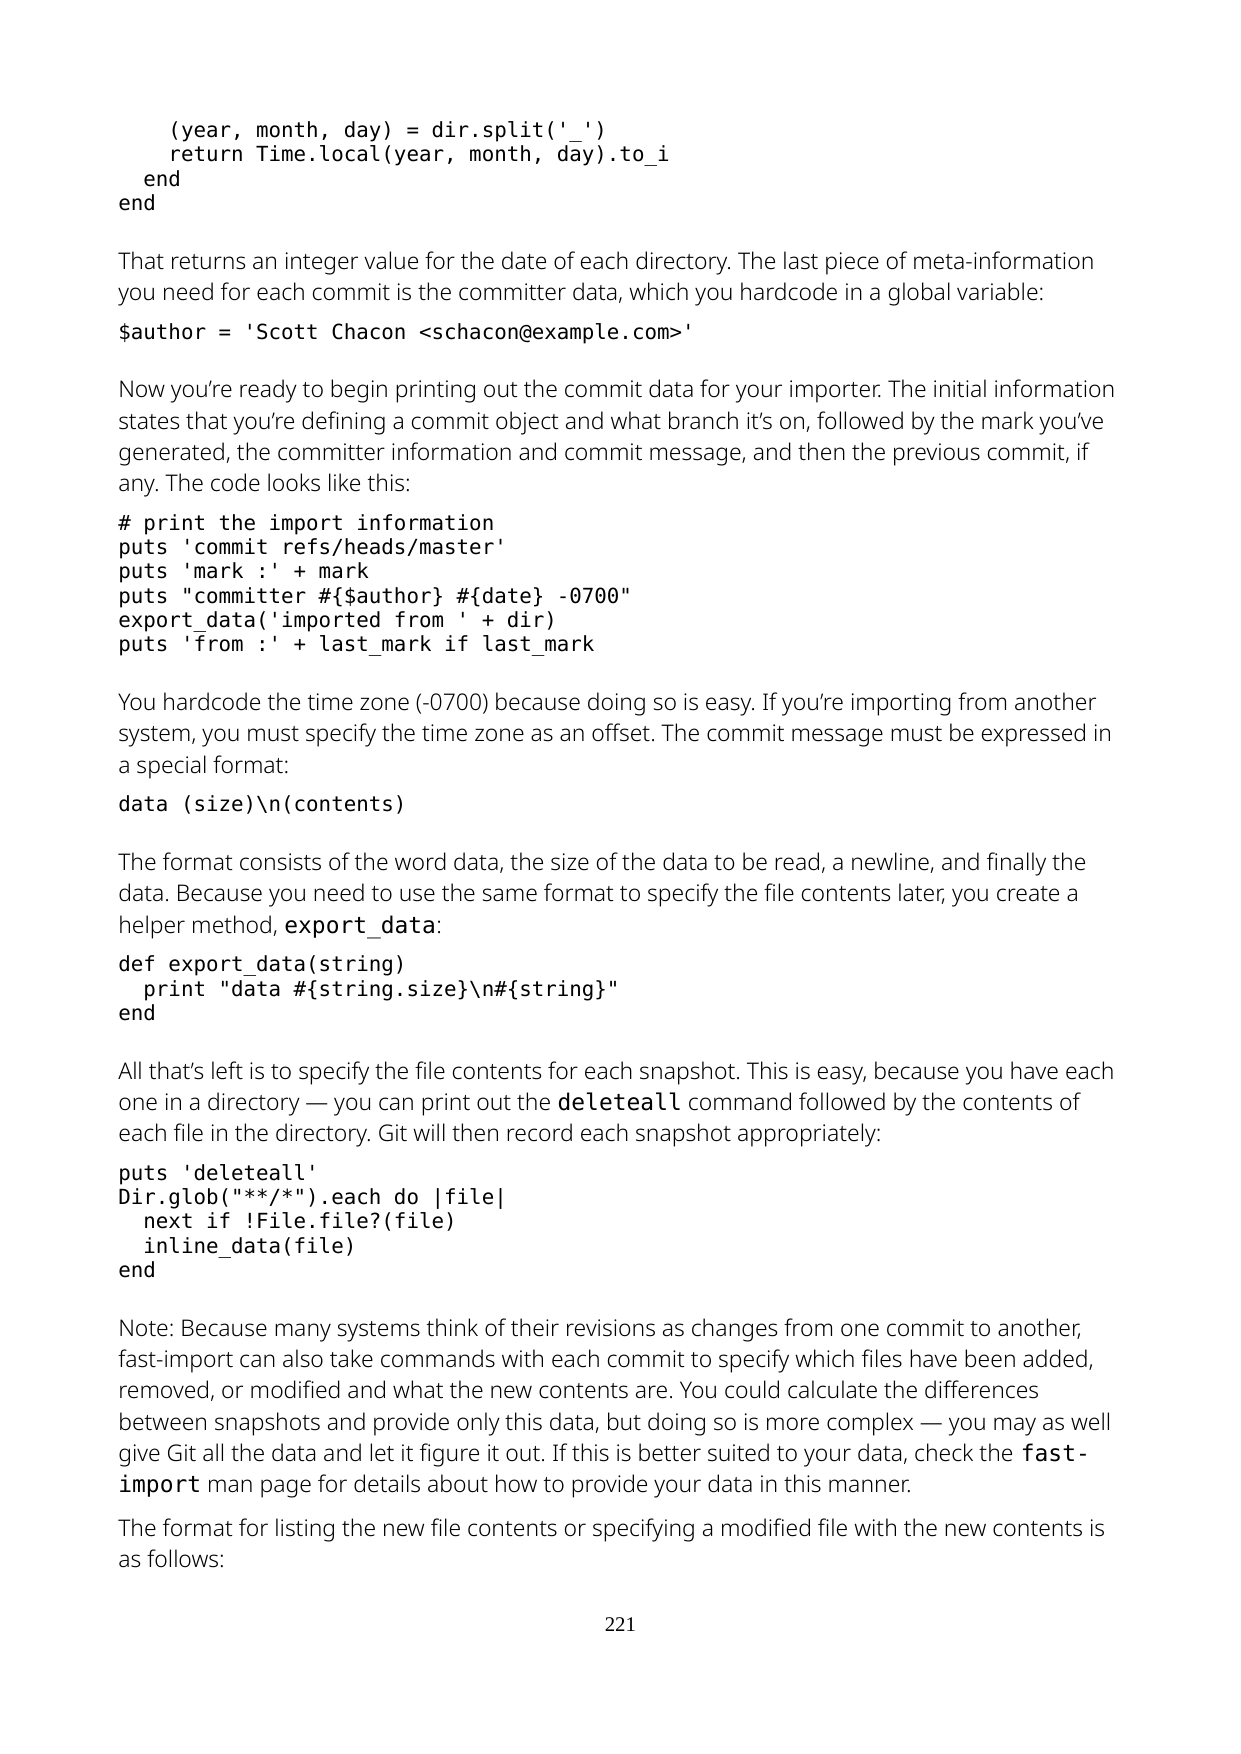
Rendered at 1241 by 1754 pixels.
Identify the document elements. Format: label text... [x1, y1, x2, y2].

text end [118, 167, 1122, 191]
text end [118, 191, 1122, 215]
text (year, month, day) = dir.split('_') [118, 118, 1122, 142]
text All that’s left is to specify the file contents for each snapshot. This is easy, because you have each one in a directory — you can print out the deleteall command followed by the contents of each file in the directory. Git will then record each snapshot appropriately: [118, 1054, 1122, 1148]
text Note: Because many systems think of their revisions as changes from one commit to another, fast-import can also take commands with each commit to specify which files have been added, removed, or modified and what the new contents are. You could calculate the differences between snapshots and provide only this data, but doing so is more complex — you may as well give Git all the data and let it figure it out. If this is better suited to your data, check the fast-import man page for details about how to provide your data in this manner. [118, 1312, 1122, 1499]
text Now you’re ready to begin printing out the commit data for your importer. The initial information states that you’re defining a commit object and what branch it’s on, followed by the mark you’ve generated, the committer information and commit message, and then the previous commit, if any. The code looks like this: [118, 373, 1122, 498]
text next if !File.file?(file) [118, 1209, 1122, 1234]
text end [118, 1001, 1122, 1025]
text puts 'from :' + last_mark if last_mark [118, 632, 1122, 657]
text def export_data(string) [118, 952, 1122, 977]
text puts 'commit refs/heads/master' [118, 535, 1122, 559]
text The format consists of the word data, the size of the data to be read, a newline, and finally the data. Because you need to use the same format to specify the file contents later, you create a helper method, export_data: [118, 846, 1122, 940]
text export_data('imported from ' + dir) [118, 608, 1122, 632]
text $author = 'Scott Chacon <schacon@example.com>' [118, 320, 1122, 344]
text puts 'deleteall' [118, 1161, 1122, 1185]
text That returns an integer value for the date of each directory. The last piece of meta-information you need for each commit is the committer data, which you hardcode in a global variable: [118, 245, 1122, 307]
text You hardcode the time zone (-0700) because doing so is easy. If you’re importing from another system, you must specify the time zone as an offset. The commit message must be expressed in a special format: [118, 686, 1122, 780]
text data (size)\n(contents) [118, 792, 1122, 817]
text The format for listing the new file contents or specifying a modified file with the new contents is as follows: [118, 1512, 1122, 1574]
text puts "committer #{$author} #{date} -0700" [118, 584, 1122, 608]
text puts 'mark :' + mark [118, 559, 1122, 584]
text # print the import information [118, 511, 1122, 535]
text end [118, 1258, 1122, 1282]
text inline_data(file) [118, 1234, 1122, 1258]
text print "data #{string.size}\n#{string}" [118, 977, 1122, 1001]
text Dir.glob("**/*").each do |file| [118, 1185, 1122, 1209]
text return Time.local(year, month, day).to_i [118, 142, 1122, 167]
